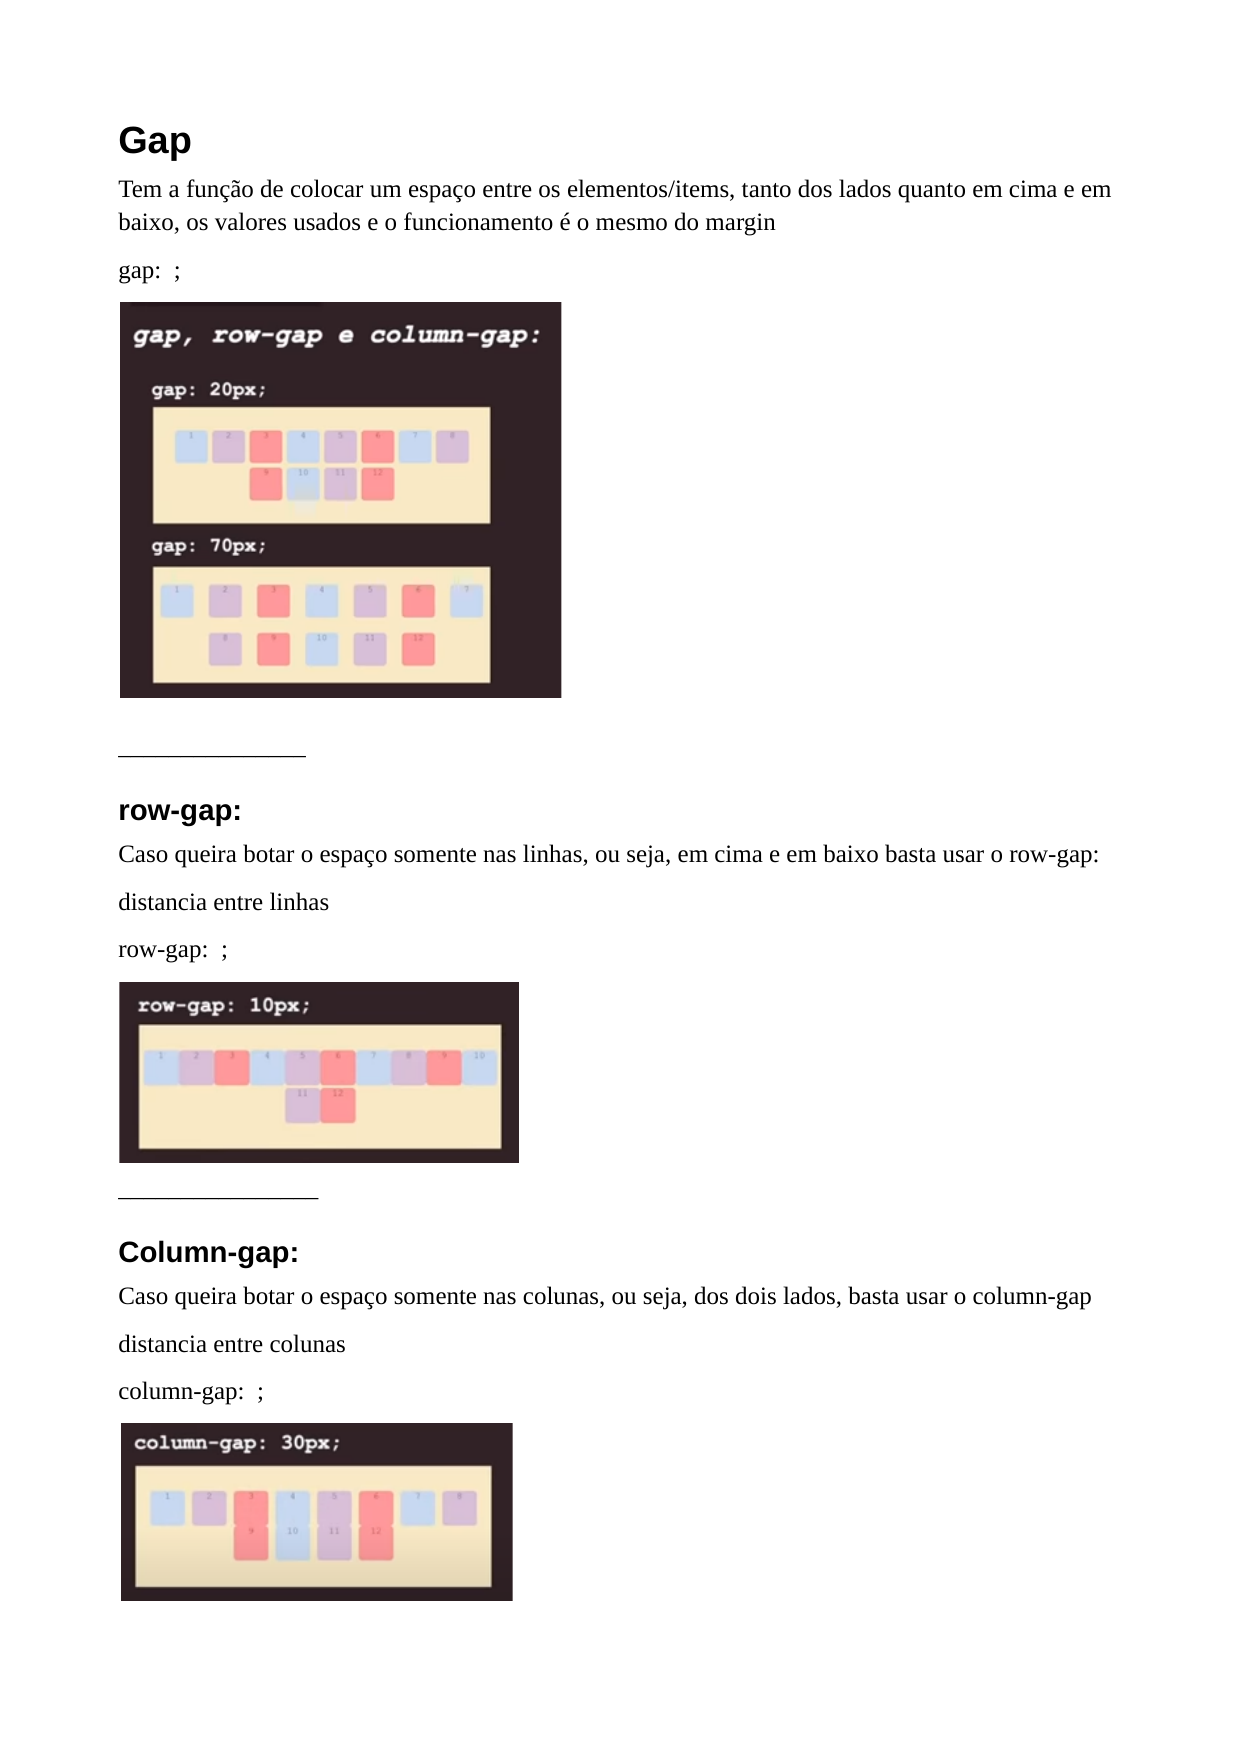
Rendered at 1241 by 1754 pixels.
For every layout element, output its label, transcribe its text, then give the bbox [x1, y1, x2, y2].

picture [120, 302, 562, 698]
text Tem a função de colocar um espaço entre os elementos/items, tanto dos lados quanto em cima e em baixo, os valores usados e o funcionamento é o mesmo do margin [118, 174, 1122, 236]
text gap: ; [118, 255, 1122, 284]
picture [119, 982, 519, 1163]
text Caso queira botar o espaço somente nas linhas, ou seja, em cima e em baixo basta usar o row-gap: [118, 839, 1122, 868]
text distancia entre linhas [118, 887, 1122, 916]
text ________________ [118, 1173, 1122, 1201]
text distancia entre colunas [118, 1329, 1122, 1357]
subtitle Column-gap: [118, 1235, 1122, 1268]
text column-gap: ; [118, 1376, 1122, 1405]
text _______________ [118, 731, 1122, 760]
subtitle Gap [118, 118, 1122, 162]
picture [121, 1423, 513, 1601]
text row-gap: ; [118, 934, 1122, 963]
text Caso queira botar o espaço somente nas colunas, ou seja, dos dois lados, basta usar o column-gap [118, 1281, 1122, 1310]
subtitle row-gap: [118, 793, 1122, 827]
